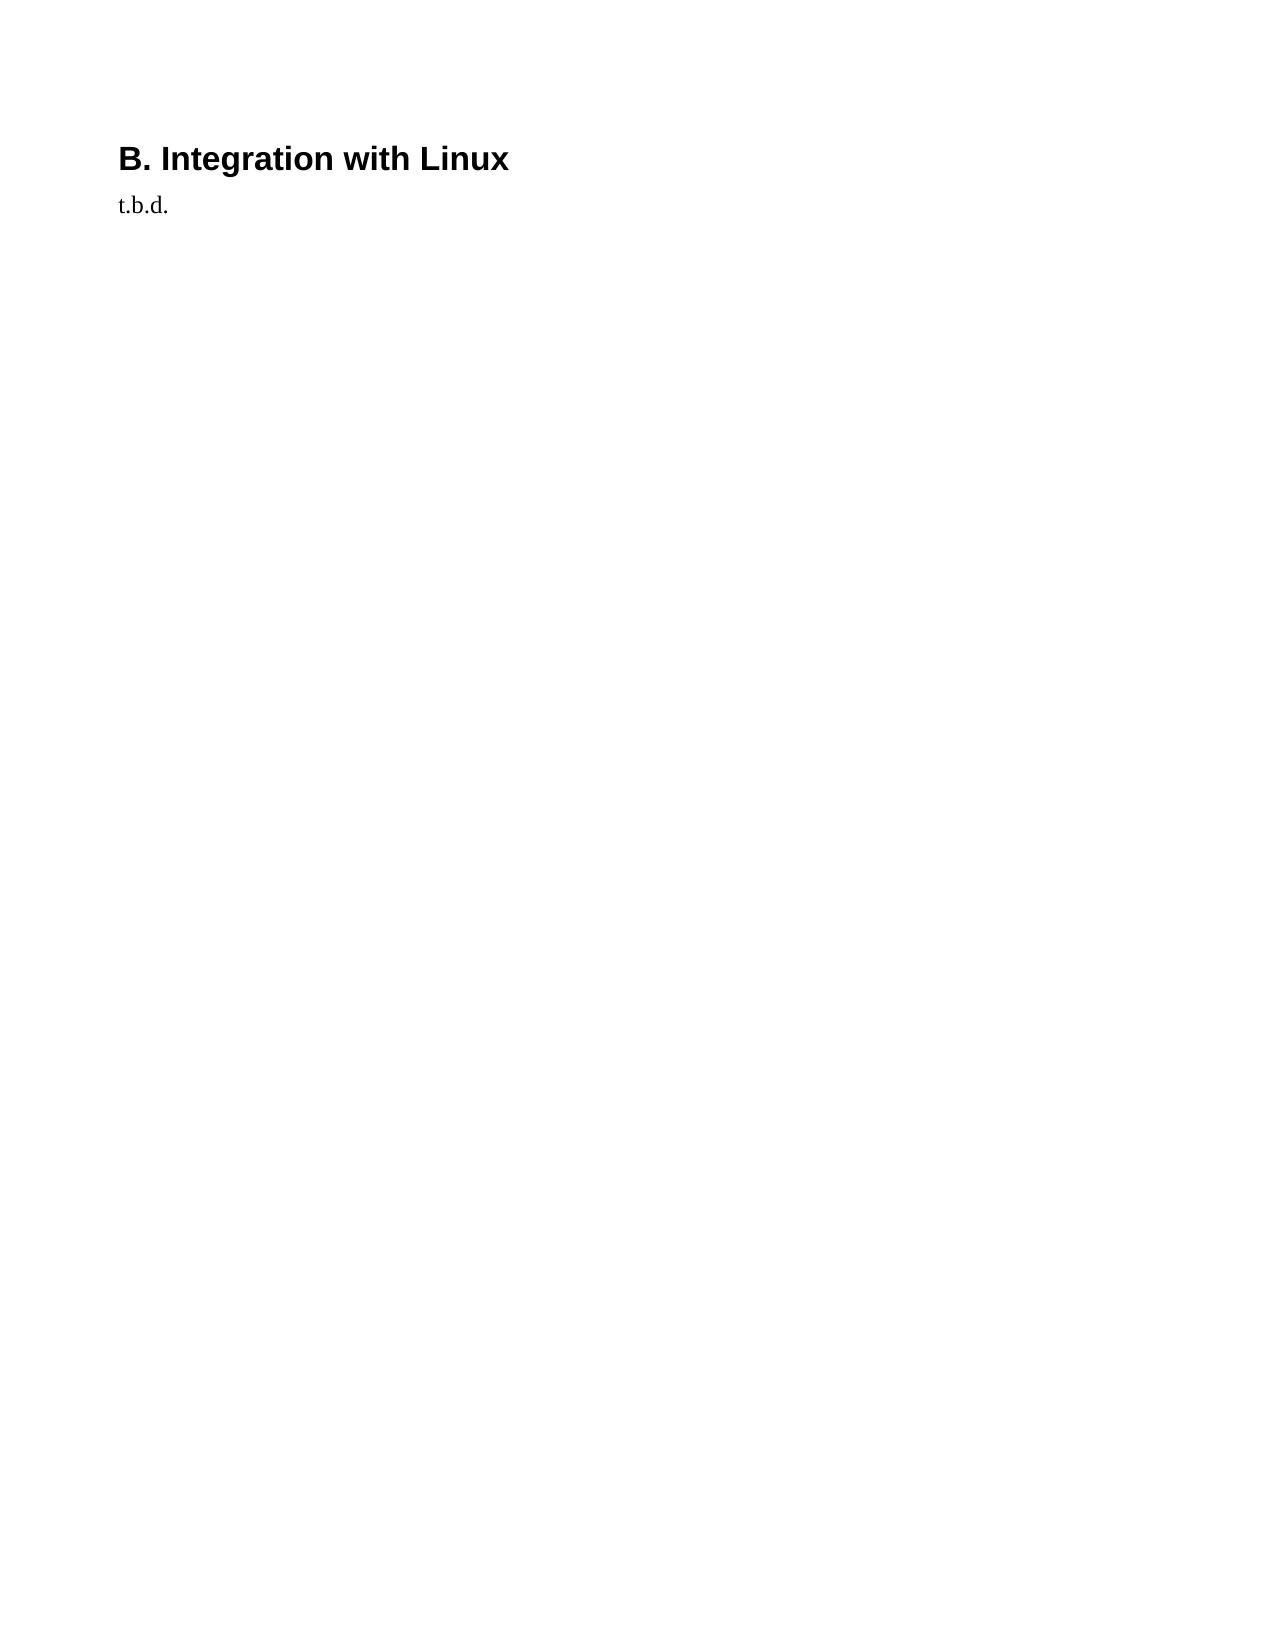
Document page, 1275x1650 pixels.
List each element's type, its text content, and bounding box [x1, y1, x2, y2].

text t.b.d. [118, 190, 1157, 219]
subtitle B. Integration with Linux [118, 139, 1157, 178]
